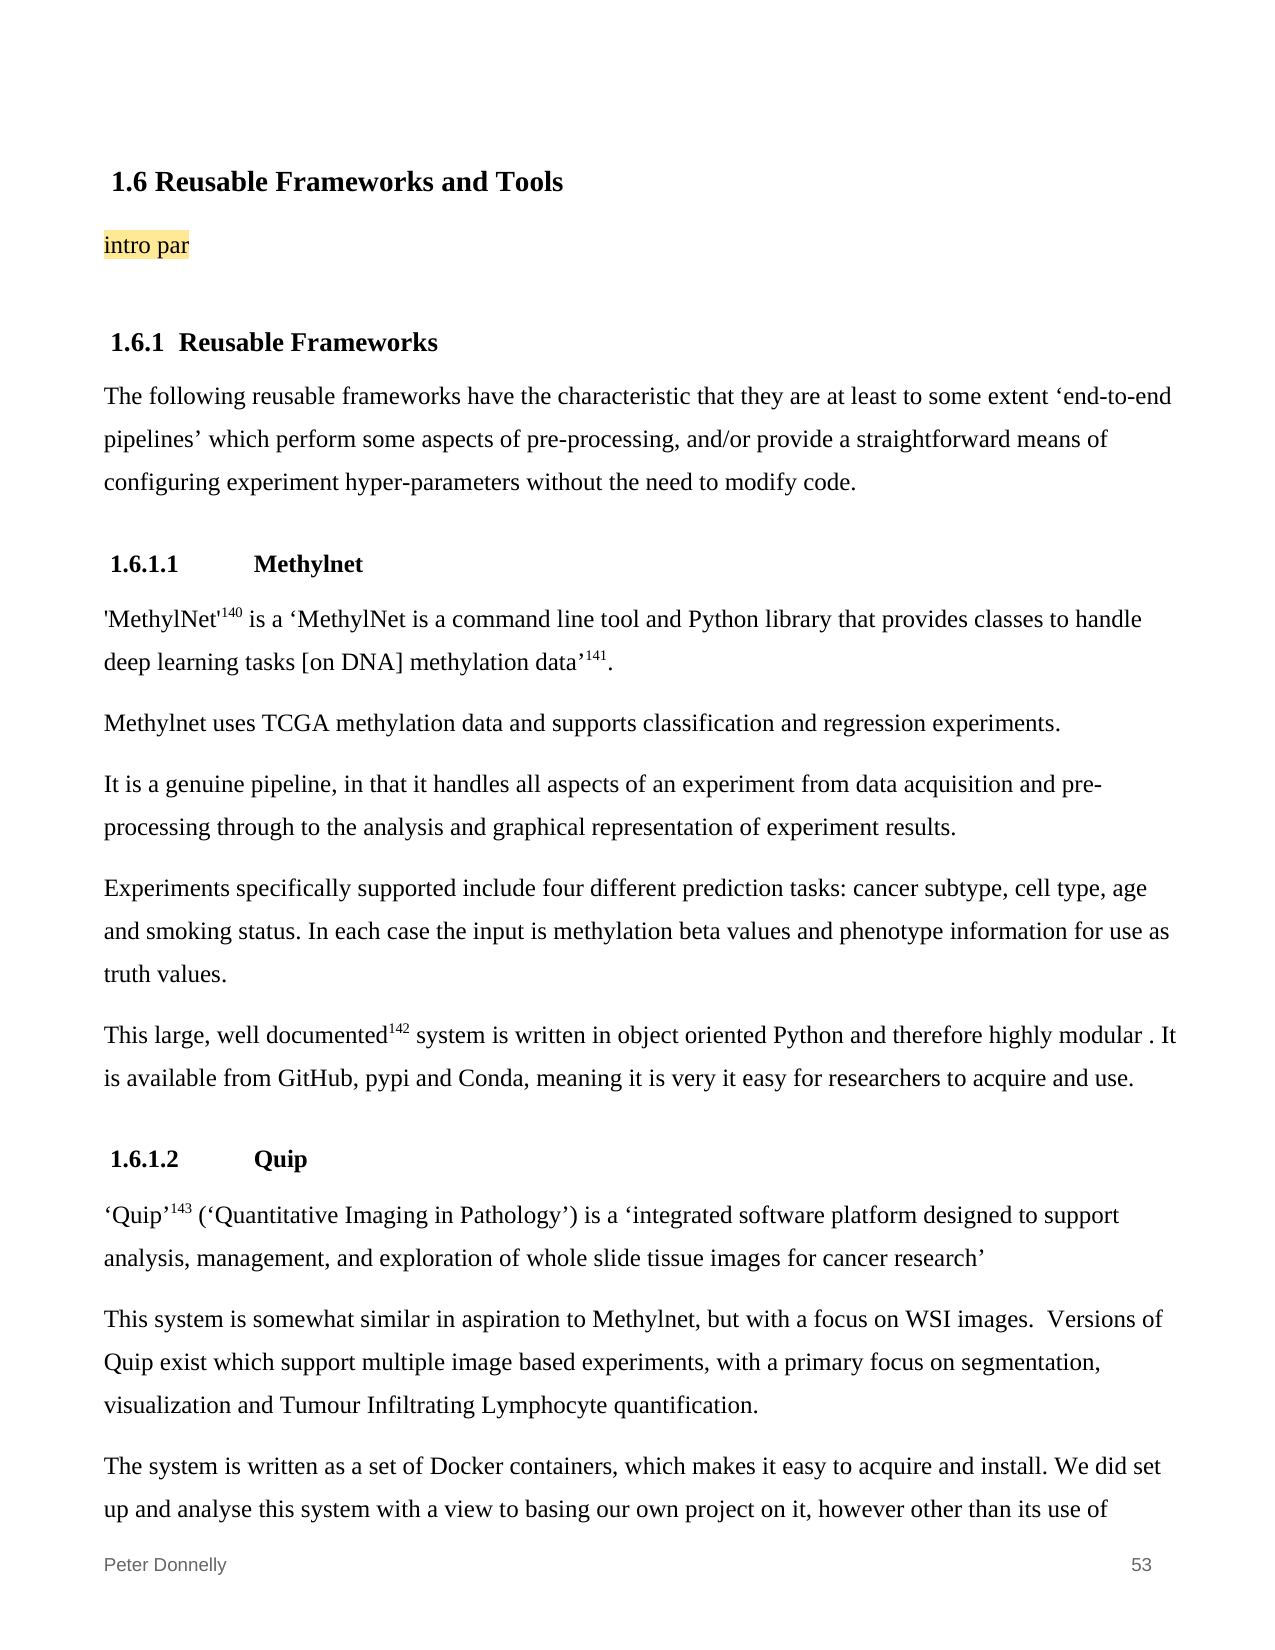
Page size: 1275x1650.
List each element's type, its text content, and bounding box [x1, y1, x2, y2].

text ‘Quip’ (‘Quantitative Imaging in Pathology’) is a ‘integrated software platform designed to support analysis, management, and exploration of whole slide tissue images for cancer research’ [103, 1200, 1181, 1272]
text 'MethylNet' is a ‘MethylNet is a command line tool and Python library that provides classes to handle deep learning tasks [on DNA] methylation data’. [103, 604, 1181, 676]
text The following reusable frameworks have the characteristic that they are at least to some extent ‘end-to-end pipelines’ which perform some aspects of pre-processing, and/or provide a straightforward means of configuring experiment hyper-parameters without the need to modify code. [103, 381, 1181, 496]
subtitle Reusable Frameworks [103, 326, 1181, 357]
text Methylnet uses TCGA methylation data and supports classification and regression experiments. [103, 708, 1181, 737]
text Experiments specifically supported include four different prediction tasks: cancer subtype, cell type, age and smoking status. In each case the input is methylation beta values and phenotype information for use as truth values. [103, 873, 1181, 988]
text intro par [103, 230, 1181, 259]
subtitle Quip [103, 1144, 1181, 1173]
text The system is written as a set of Docker containers, which makes it easy to acquire and install. We did set up and analyse this system with a view to basing our own project on it, however other than its use of [103, 1451, 1181, 1523]
text This system is somewhat similar in aspiration to Methylnet, but with a focus on WSI images. Versions of Quip exist which support multiple image based experiments, with a primary focus on segmentation, visualization and Tumour Infiltrating Lymphocyte quantification. [103, 1304, 1181, 1419]
subtitle Reusable Frameworks and Tools [103, 164, 1181, 198]
text It is a genuine pipeline, in that it handles all aspects of an experiment from data acquisition and pre-processing through to the analysis and graphical representation of experiment results. [103, 769, 1181, 841]
text This large, well documented system is written in object oriented Python and therefore highly modular . It is available from GitHub, pypi and Conda, meaning it is very it easy for researchers to acquire and use. [103, 1020, 1181, 1092]
subtitle Methylnet [103, 549, 1181, 578]
